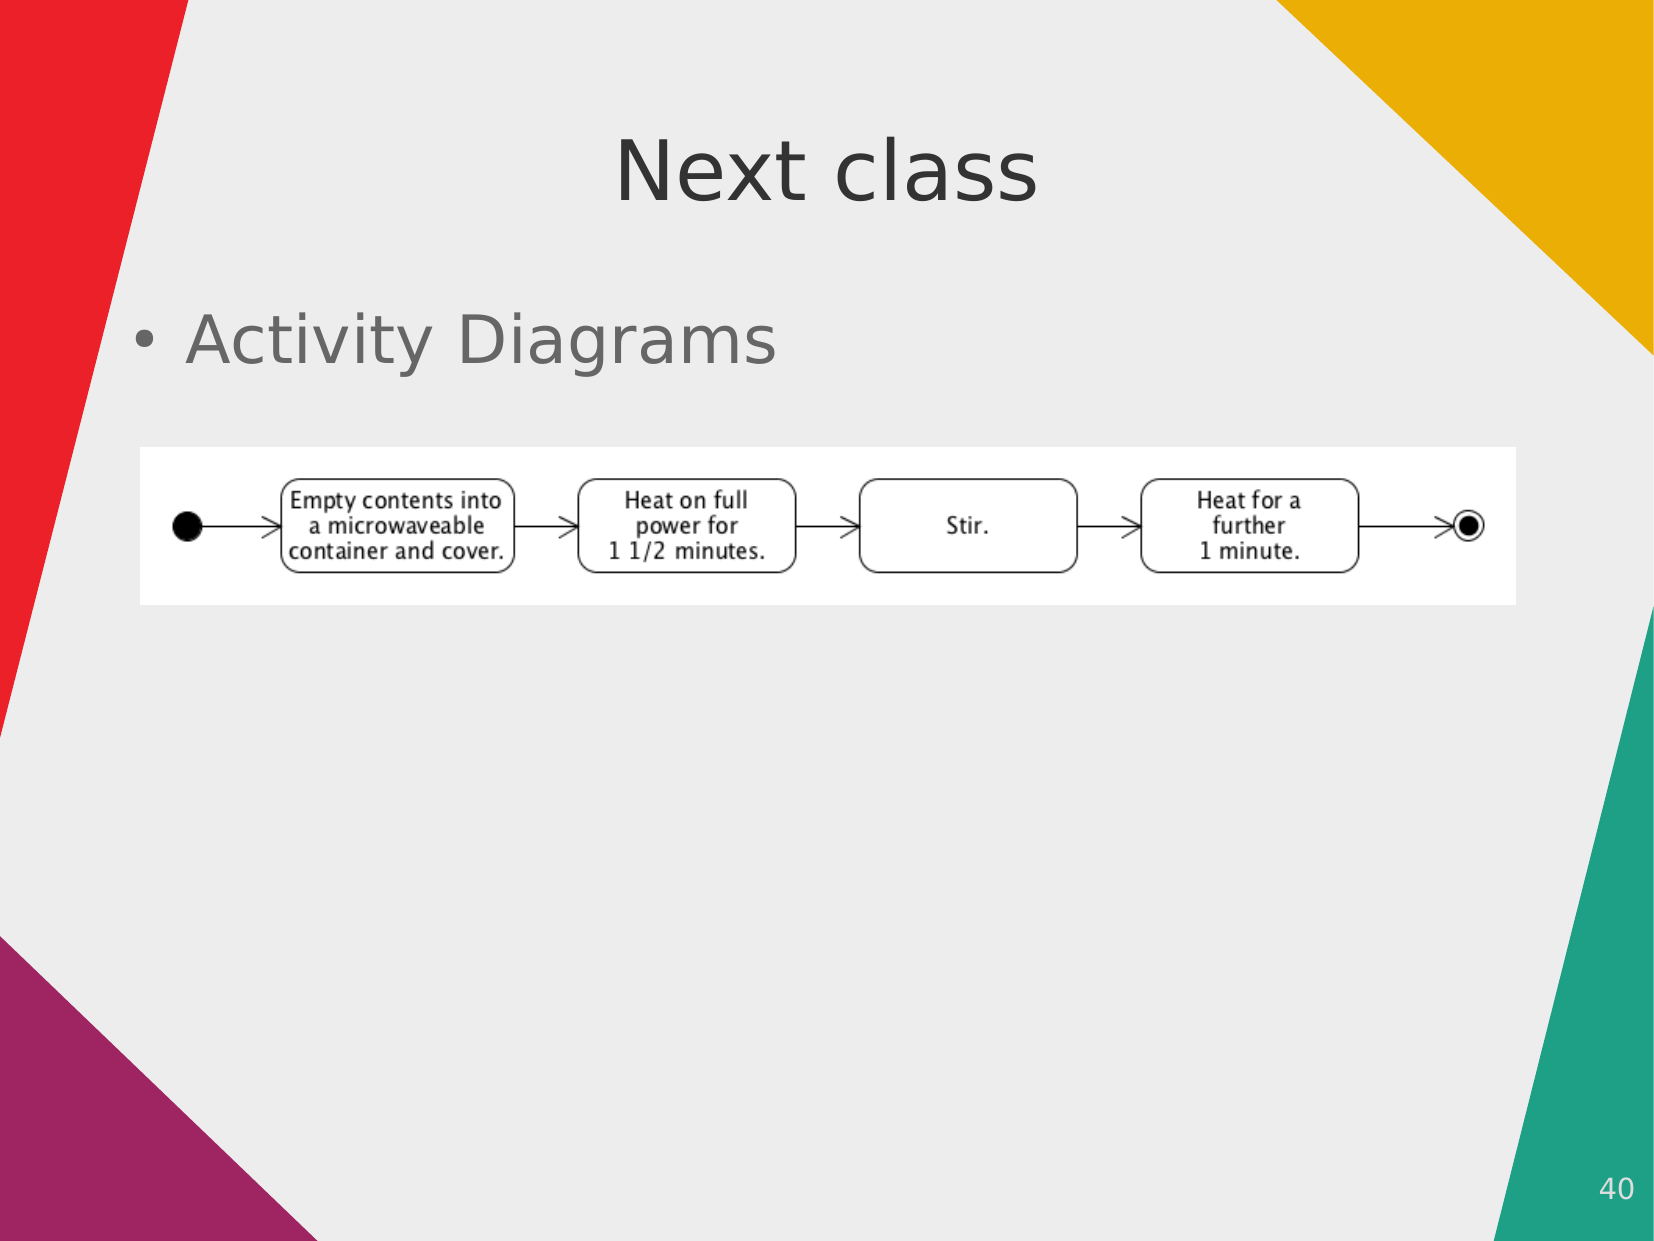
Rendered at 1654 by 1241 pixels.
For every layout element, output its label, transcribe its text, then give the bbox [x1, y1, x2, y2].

list Activity Diagrams [114, 302, 1539, 1033]
picture [140, 447, 1516, 605]
title Next class [114, 73, 1539, 271]
